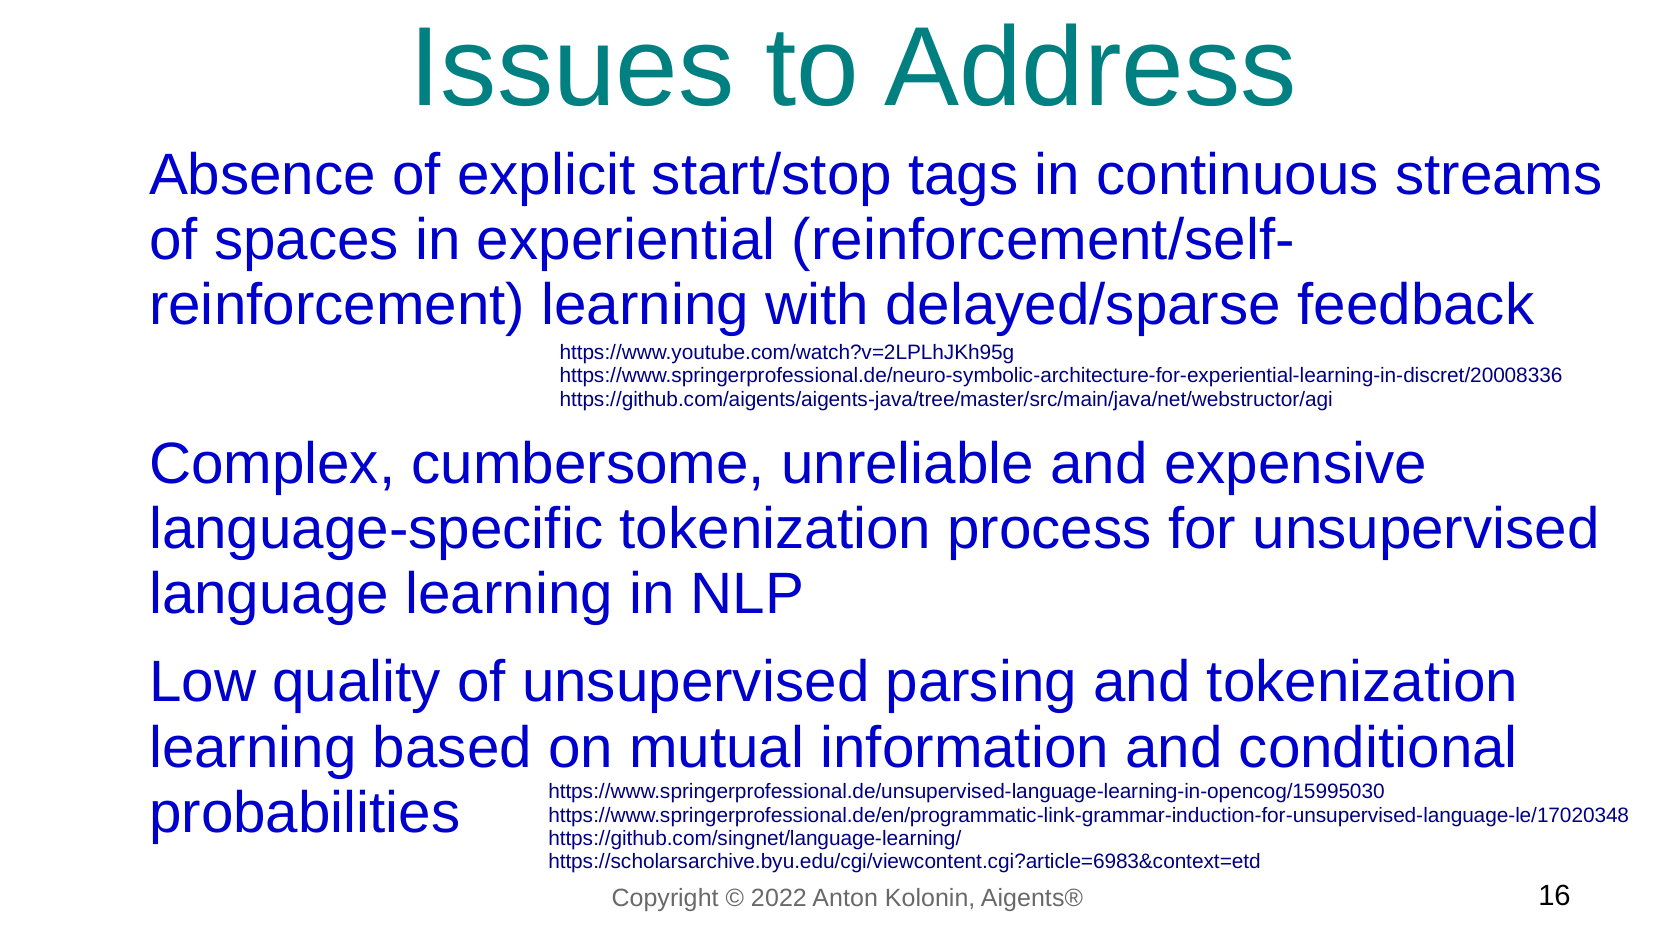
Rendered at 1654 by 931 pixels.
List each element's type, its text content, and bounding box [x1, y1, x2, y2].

text_box Absence of explicit start/stop tags in continuous streams of spaces in experiential (reinforcement/self-reinforcement) learning with delayed/sparse feedback Complex, cumbersome, unreliable and expensive language-specific tokenization process for unsupervised language learning in NLP Low quality of unsupervised parsing and tokenization learning based on mutual information and conditional probabilities [120, 113, 1619, 871]
text_box https://www.youtube.com/watch?v=2LPLhJKh95g https://www.springerprofessional.de/neuro-symbolic-architecture-for-experiential-learning-in-discret/20008336 https://github.com/aigents/aigents-java/tree/master/src/main/java/net/webstructor/agi [544, 333, 1616, 418]
text_box https://www.springerprofessional.de/unsupervised-language-learning-in-opencog/15995030 https://www.springerprofessional.de/en/programmatic-link-grammar-induction-for-unsupervised-language-le/17020348 https://github.com/singnet/language-learning/ https://scholarsarchive.byu.edu/cgi/viewcontent.cgi?article=6983&context=etd [533, 772, 1644, 931]
text_box Issues to Address [0, 0, 1653, 135]
